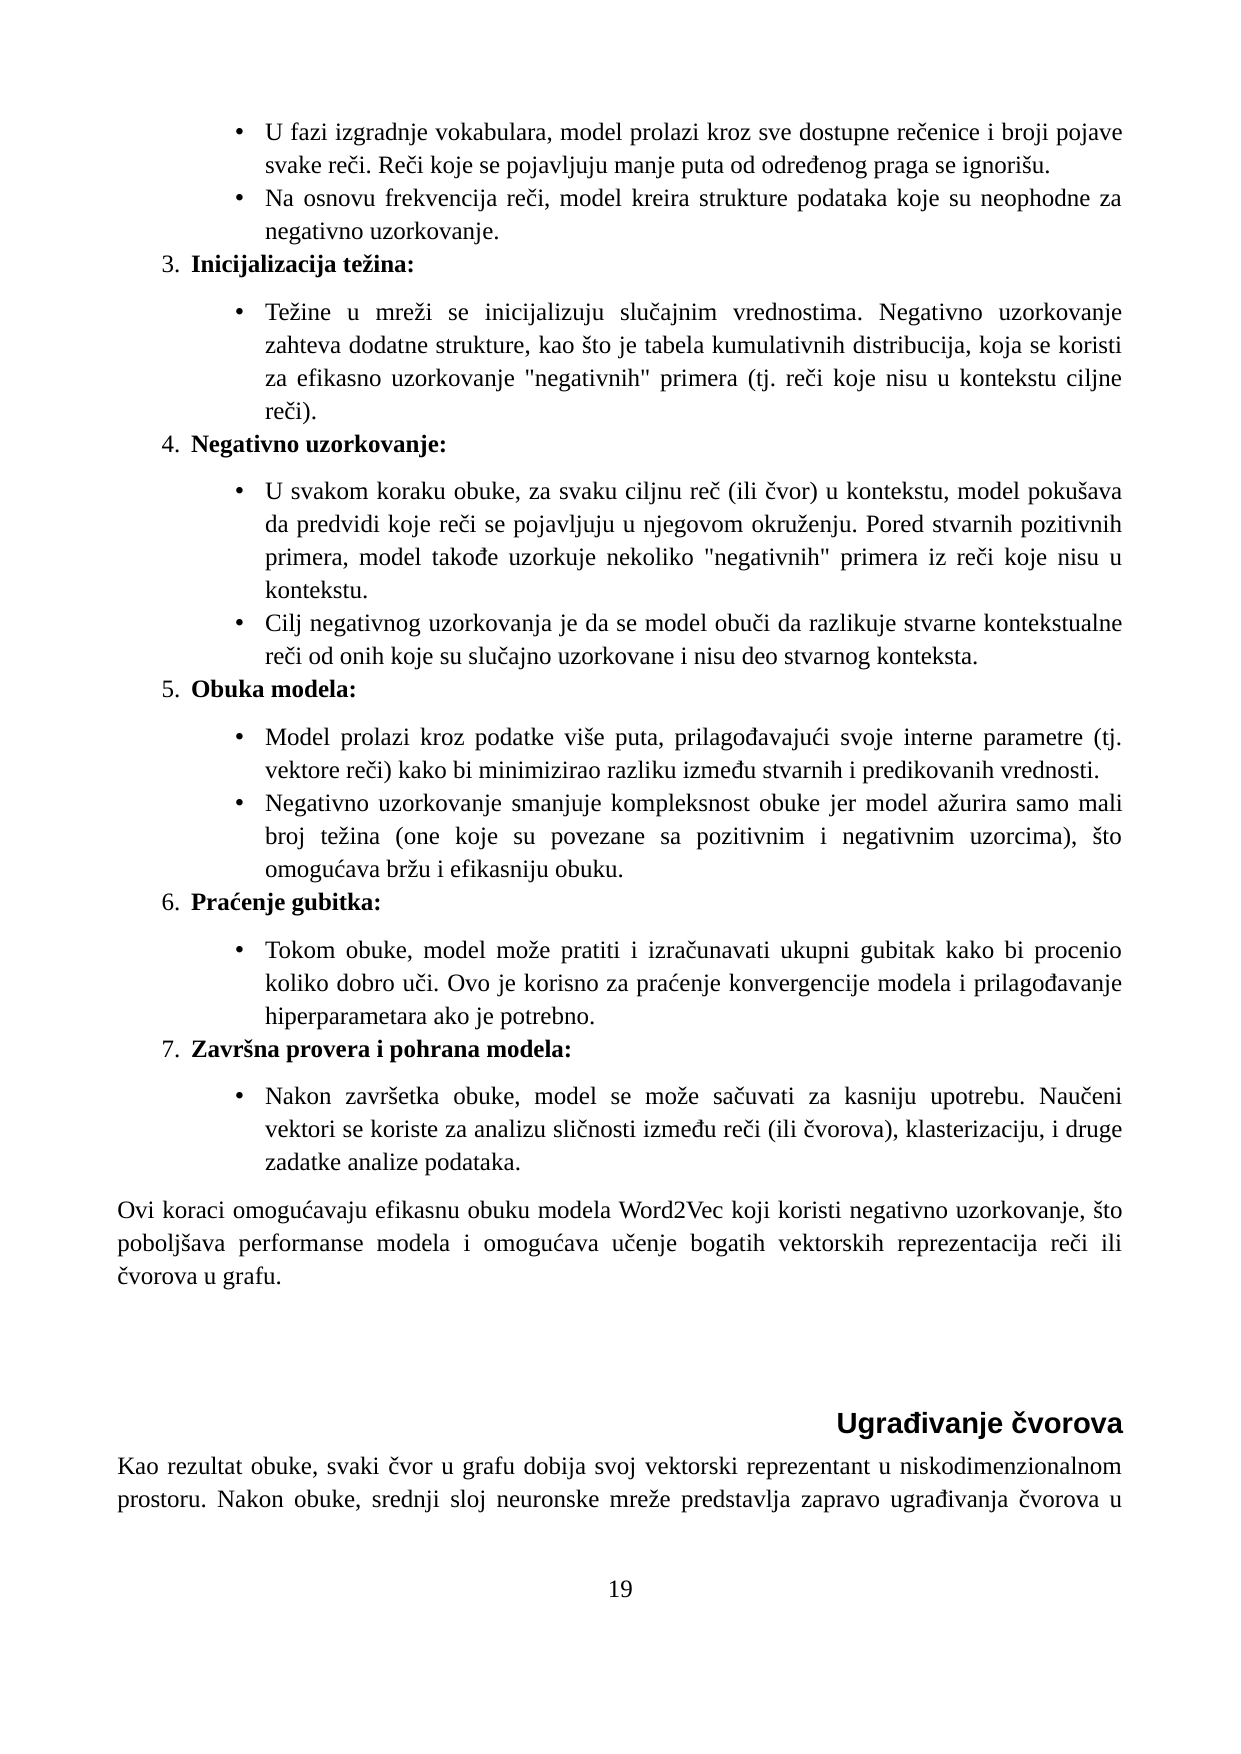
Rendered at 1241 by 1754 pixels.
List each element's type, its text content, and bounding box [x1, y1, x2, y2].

list U svakom koraku obuke, za svaku ciljnu reč (ili čvor) u kontekstu, model pokušava da predvidi koje reči se pojavljuju u njegovom okruženju. Pored stvarnih pozitivnih primera, model takođe uzorkuje nekoliko "negativnih" primera iz reči koje nisu u kontekstu. [235, 476, 1123, 604]
list Završna provera i pohrana modela: [161, 1034, 1123, 1063]
list Na osnovu frekvencija reči, model kreira strukture podataka koje su neophodne za negativno uzorkovanje. [235, 183, 1123, 245]
list Negativno uzorkovanje: [161, 429, 1123, 457]
list Negativno uzorkovanje smanjuje kompleksnost obuke jer model ažurira samo mali broj težina (one koje su povezane sa pozitivnim i negativnim uzorcima), što omogućava bržu i efikasniju obuku. [235, 788, 1123, 883]
list Obuka modela: [161, 674, 1123, 703]
text Ovi koraci omogućavaju efikasnu obuku modela Word2Vec koji koristi negativno uzorkovanje, što poboljšava performanse modela i omogućava učenje bogatih vektorskih reprezentacija reči ili čvorova u grafu. [117, 1195, 1123, 1290]
list Cilj negativnog uzorkovanja je da se model obuči da razlikuje stvarne kontekstualne reči od onih koje su slučajno uzorkovane i nisu deo stvarnog konteksta. [235, 608, 1123, 670]
text Kao rezultat obuke, svaki čvor u grafu dobija svoj vektorski reprezentant u niskodimenzionalnom prostoru. Nakon obuke, srednji sloj neuronske mreže predstavlja zapravo ugrađivanja čvorova u [117, 1451, 1123, 1513]
list Tokom obuke, model može pratiti i izračunavati ukupni gubitak kako bi procenio koliko dobro uči. Ovo je korisno za praćenje konvergencije modela i prilagođavanje hiperparametara ako je potrebno. [235, 935, 1123, 1029]
subtitle Ugrađivanje čvorova [117, 1406, 1123, 1439]
list Model prolazi kroz podatke više puta, prilagođavajući svoje interne parametre (tj. vektore reči) kako bi minimizirao razliku između stvarnih i predikovanih vrednosti. [235, 722, 1123, 784]
list Inicijalizacija težina: [161, 249, 1123, 278]
list U fazi izgradnje vokabulara, model prolazi kroz sve dostupne rečenice i broji pojave svake reči. Reči koje se pojavljuju manje puta od određenog praga se ignorišu. [235, 117, 1123, 179]
list Praćenje gubitka: [161, 887, 1123, 916]
list Težine u mreži se inicijalizuju slučajnim vrednostima. Negativno uzorkovanje zahteva dodatne strukture, kao što je tabela kumulativnih distribucija, koja se koristi za efikasno uzorkovanje "negativnih" primera (tj. reči koje nisu u kontekstu ciljne reči). [235, 297, 1123, 424]
list Nakon završetka obuke, model se može sačuvati za kasniju upotrebu. Naučeni vektori se koriste za analizu sličnosti između reči (ili čvorova), klasterizaciju, i druge zadatke analize podataka. [235, 1081, 1123, 1176]
